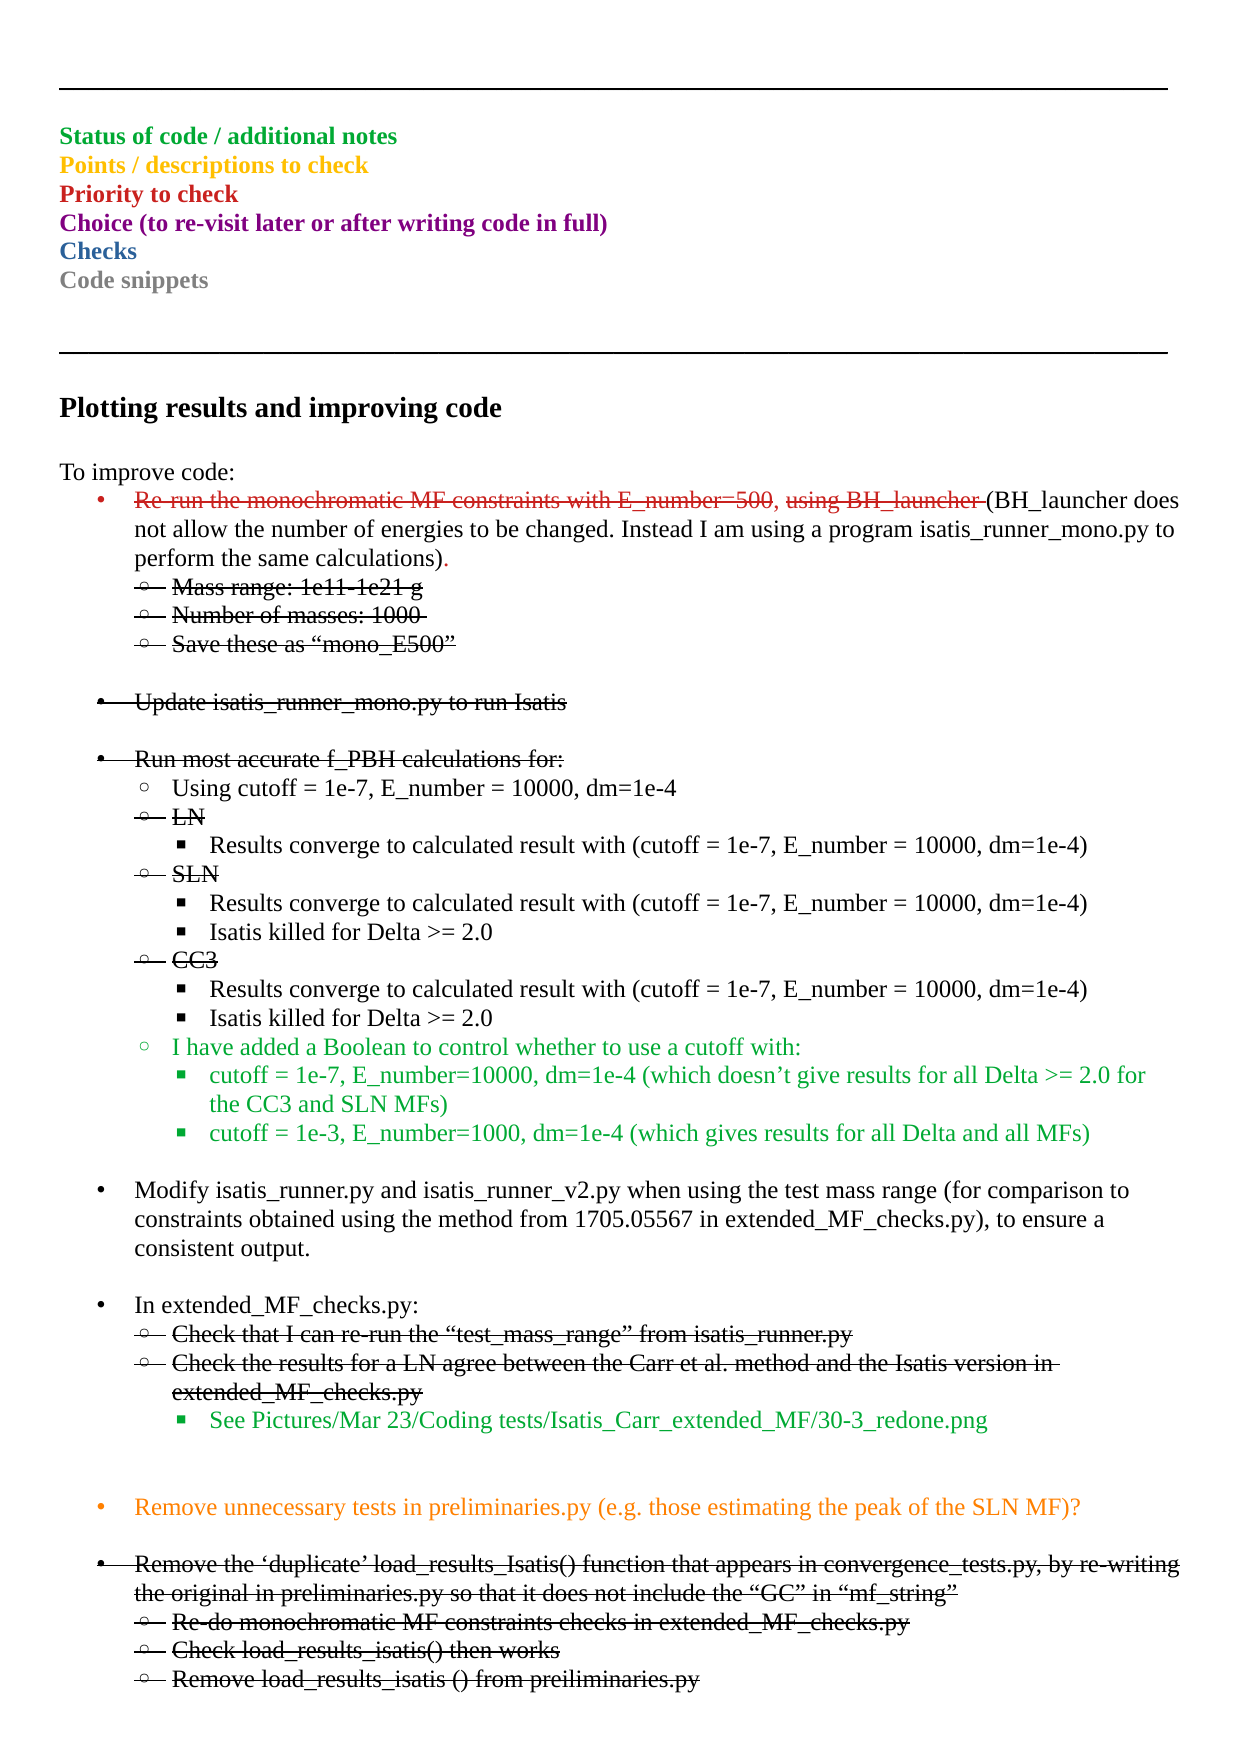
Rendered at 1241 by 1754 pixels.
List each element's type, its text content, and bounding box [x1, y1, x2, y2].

list Isatis killed for Delta >= 2.0 [172, 917, 1181, 946]
text Code snippets [59, 265, 1181, 294]
list Run most accurate f_PBH calculations for: [97, 744, 1181, 773]
text To improve code: [59, 457, 1181, 486]
list Results converge to calculated result with (cutoff = 1e-7, E_number = 10000, dm=1e-4) [172, 831, 1181, 859]
list Check load_results_isatis() then works [134, 1636, 1181, 1664]
list Using cutoff = 1e-7, E_number = 10000, dm=1e-4 [134, 773, 1181, 802]
list Isatis killed for Delta >= 2.0 [172, 1003, 1181, 1032]
list Remove unnecessary tests in preliminaries.py (e.g. those estimating the peak of the SLN MF)? [97, 1492, 1181, 1521]
list Mass range: 1e11-1e21 g [134, 572, 1181, 601]
list In extended_MF_checks.py: [97, 1291, 1181, 1319]
text Priority to check [59, 179, 1181, 208]
list Remove load_results_isatis () from preiliminaries.py [134, 1664, 1181, 1693]
list CC3 [134, 946, 1181, 974]
text Checks [59, 236, 1181, 265]
list Modify isatis_runner.py and isatis_runner_v2.py when using the test mass range (for comparison to constraints obtained using the method from 1705.05567 in extended_MF_checks.py), to ensure a consistent output. [97, 1176, 1181, 1262]
list Remove the ‘duplicate’ load_results_Isatis() function that appears in convergence_tests.py, by re-writing the original in preliminaries.py so that it does not include the “GC” in “mf_string” [97, 1549, 1181, 1607]
text Status of code / additional notes [59, 121, 1181, 150]
text ____________________________________________________________________________ [59, 323, 1181, 356]
list Save these as “mono_E500” [134, 629, 1181, 658]
list SLN [134, 859, 1181, 888]
list Results converge to calculated result with (cutoff = 1e-7, E_number = 10000, dm=1e-4) [172, 888, 1181, 917]
list Update isatis_runner_mono.py to run Isatis [97, 687, 1181, 716]
list cutoff = 1e-7, E_number=10000, dm=1e-4 (which doesn’t give results for all Delta >= 2.0 for the CC3 and SLN MFs) [172, 1061, 1181, 1118]
list Re-do monochromatic MF constraints checks in extended_MF_checks.py [134, 1607, 1181, 1636]
list Number of masses: 1000 [134, 601, 1181, 629]
text Points / descriptions to check [59, 150, 1181, 179]
list Re-run the monochromatic MF constraints with E_number=500, using BH_launcher (BH_launcher does not allow the number of energies to be changed. Instead I am using a program isatis_runner_mono.py to perform the same calculations). [97, 486, 1181, 572]
list Results converge to calculated result with (cutoff = 1e-7, E_number = 10000, dm=1e-4) [172, 974, 1181, 1003]
list I have added a Boolean to control whether to use a cutoff with: [134, 1032, 1181, 1061]
list See Pictures/Mar 23/Coding tests/Isatis_Carr_extended_MF/30-3_redone.png [172, 1406, 1181, 1434]
list LN [134, 802, 1181, 831]
text ____________________________________________________________________________ [59, 59, 1181, 93]
list Check that I can re-run the “test_mass_range” from isatis_runner.py [134, 1319, 1181, 1348]
list cutoff = 1e-3, E_number=1000, dm=1e-4 (which gives results for all Delta and all MFs) [172, 1118, 1181, 1147]
text Choice (to re-visit later or after writing code in full) [59, 208, 1181, 236]
list Check the results for a LN agree between the Carr et al. method and the Isatis version in extended_MF_checks.py [134, 1348, 1181, 1406]
text Plotting results and improving code [59, 390, 1181, 423]
